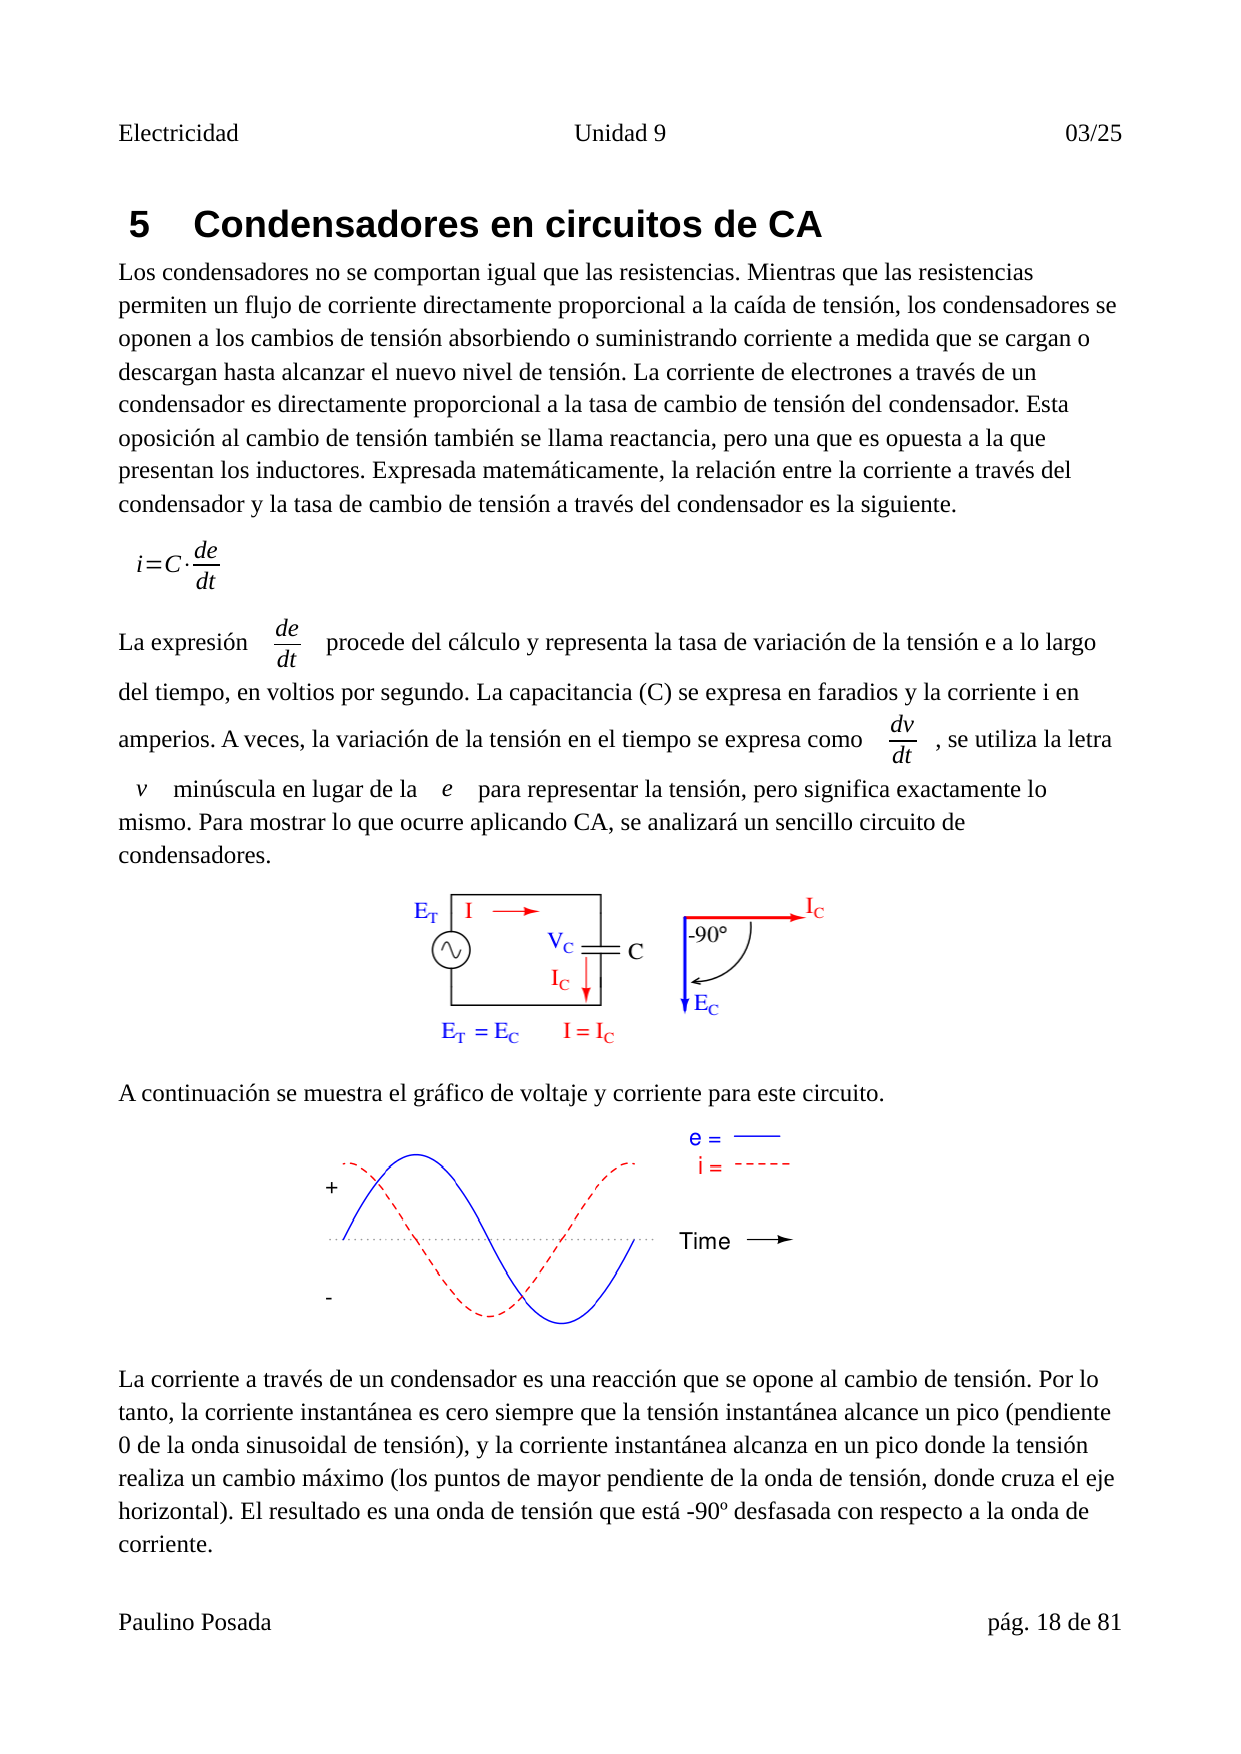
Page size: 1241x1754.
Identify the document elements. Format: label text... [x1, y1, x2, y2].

text A continuación se muestra el gráfico de voltaje y corriente para este circuito. [118, 1078, 1122, 1107]
text La corriente a través de un condensador es una reacción que se opone al cambio de tensión. Por lo tanto, la corriente instantánea es cero siempre que la tensión instantánea alcance un pico (pendiente 0 de la onda sinusoidal de tensión), y la corriente instantánea alcanza en un pico donde la tensión realiza un cambio máximo (los puntos de mayor pendiente de la onda de tensión, donde cruza el eje horizontal). El resultado es una onda de tensión que está -90º desfasada con respecto a la onda de corriente. [118, 1364, 1122, 1557]
picture [317, 1114, 805, 1327]
picture [407, 887, 833, 1049]
subtitle Condensadores en circuitos de CA [118, 201, 1122, 245]
text La expresión procede del cálculo y representa la tasa de variación de la tensión e a lo largo del tiempo, en voltios por segundo. La capacitancia (C) se expresa en faradios y la corriente i en amperios. A veces, la variación de la tensión en el tiempo se expresa como , se utiliza la letra minúscula en lugar de la para representar la tensión, pero significa exactamente lo mismo. Para mostrar lo que ocurre aplicando CA, se analizará un sencillo circuito de condensadores. [118, 614, 1122, 869]
text Los condensadores no se comportan igual que las resistencias. Mientras que las resistencias permiten un flujo de corriente directamente proporcional a la caída de tensión, los condensadores se oponen a los cambios de tensión absorbiendo o suministrando corriente a medida que se cargan o descargan hasta alcanzar el nuevo nivel de tensión. La corriente de electrones a través de un condensador es directamente proporcional a la tasa de cambio de tensión del condensador. Esta oposición al cambio de tensión también se llama reactancia, pero una que es opuesta a la que presentan los inductores. Expresada matemáticamente, la relación entre la corriente a través del condensador y la tasa de cambio de tensión a través del condensador es la siguiente. [118, 257, 1122, 517]
